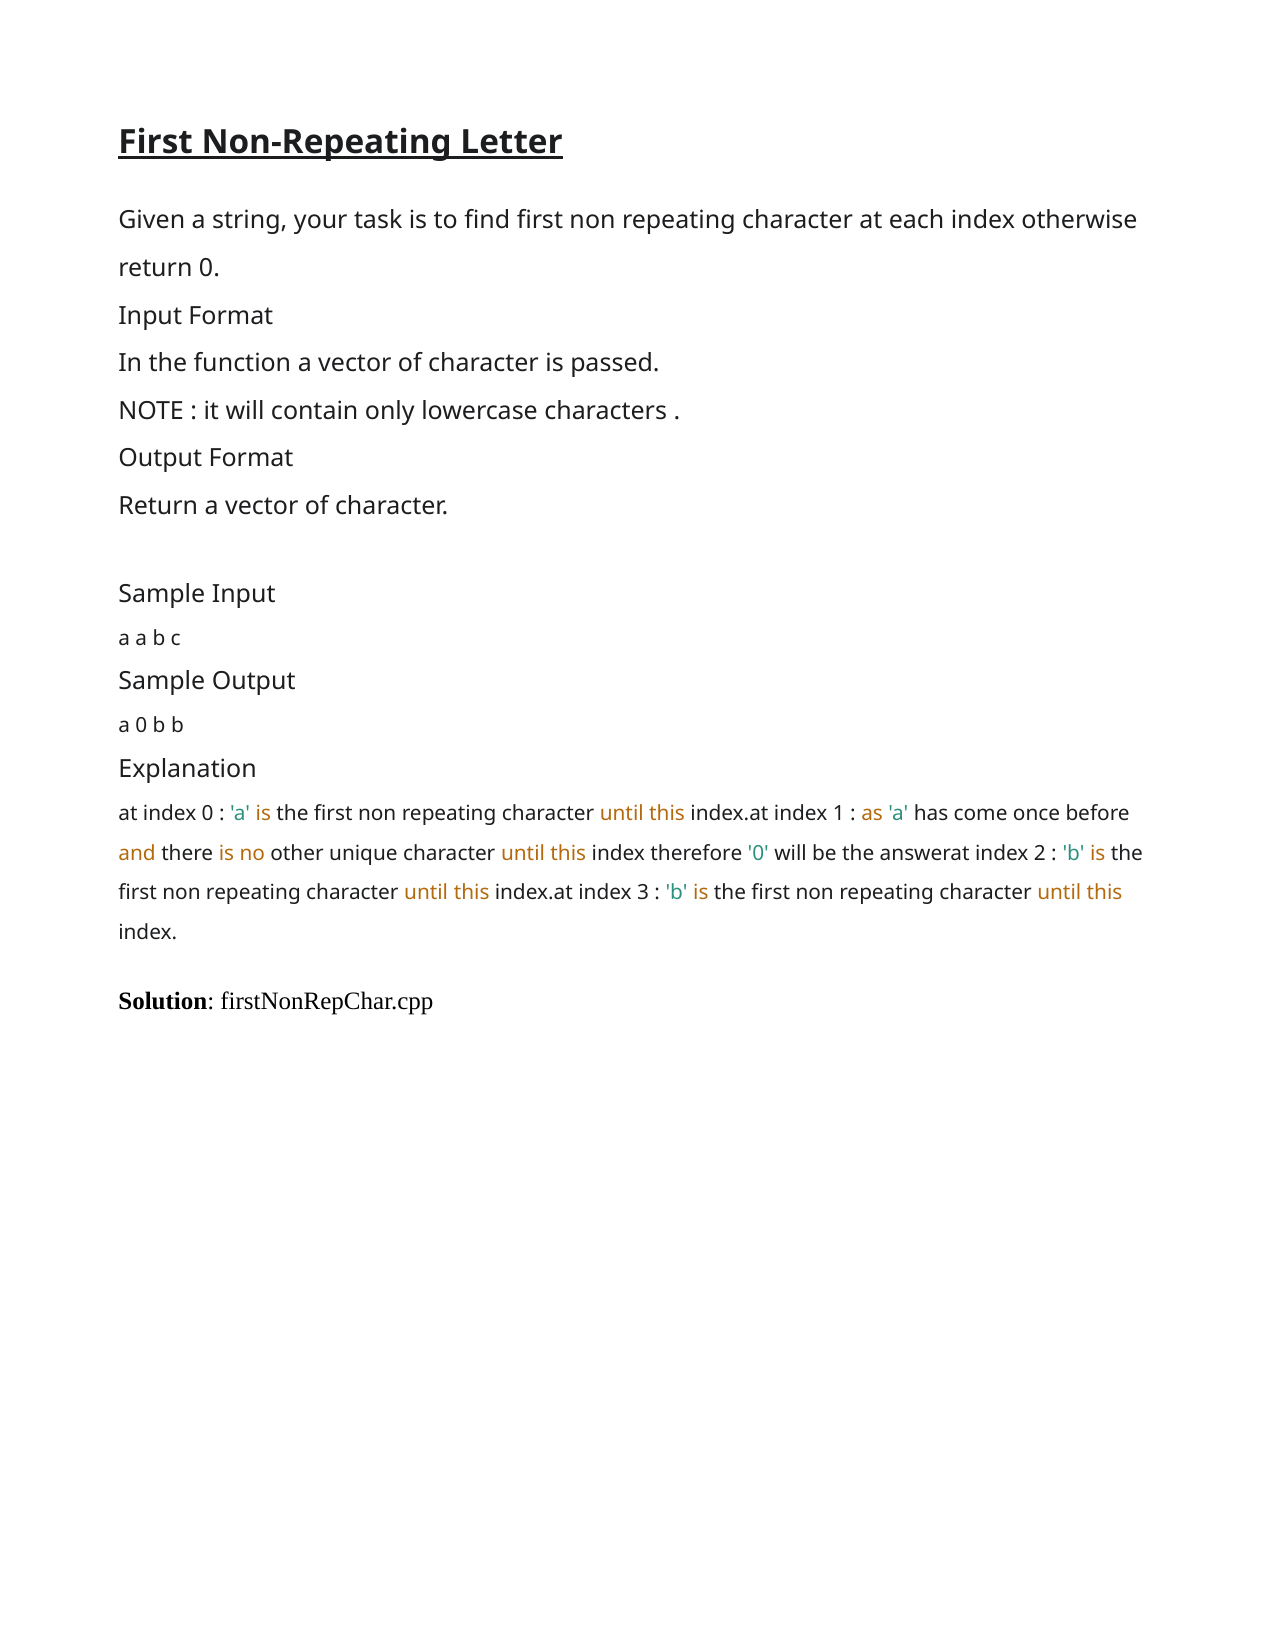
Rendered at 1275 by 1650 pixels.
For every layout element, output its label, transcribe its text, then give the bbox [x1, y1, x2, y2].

text a 0 b b [118, 711, 1157, 739]
text Explanation [118, 750, 1157, 784]
text Output Format [118, 440, 1157, 474]
text Input Format [118, 297, 1157, 331]
text In the function a vector of character is passed. [118, 345, 1157, 379]
text at index 0 : 'a' is the first non repeating character until this index.at index 1 : as 'a' has come once before and there is no other unique character until this index therefore '0' will be the answerat index 2 : 'b' is the first non repeating character until this index.at index 3 : 'b' is the first non repeating character until this index. [118, 798, 1157, 946]
text Sample Output [118, 663, 1157, 697]
text a a b c [118, 623, 1157, 652]
text NOTE : it will contain only lowercase characters . [118, 392, 1157, 427]
text Sample Input [118, 576, 1157, 609]
text Return a vector of character. [118, 488, 1157, 522]
text Solution: firstNonRepChar.cpp [118, 986, 1157, 1014]
text First Non-Repeating Letter [118, 118, 1157, 163]
text Given a string, your task is to find first non repeating character at each index otherwise return 0. [118, 202, 1157, 284]
